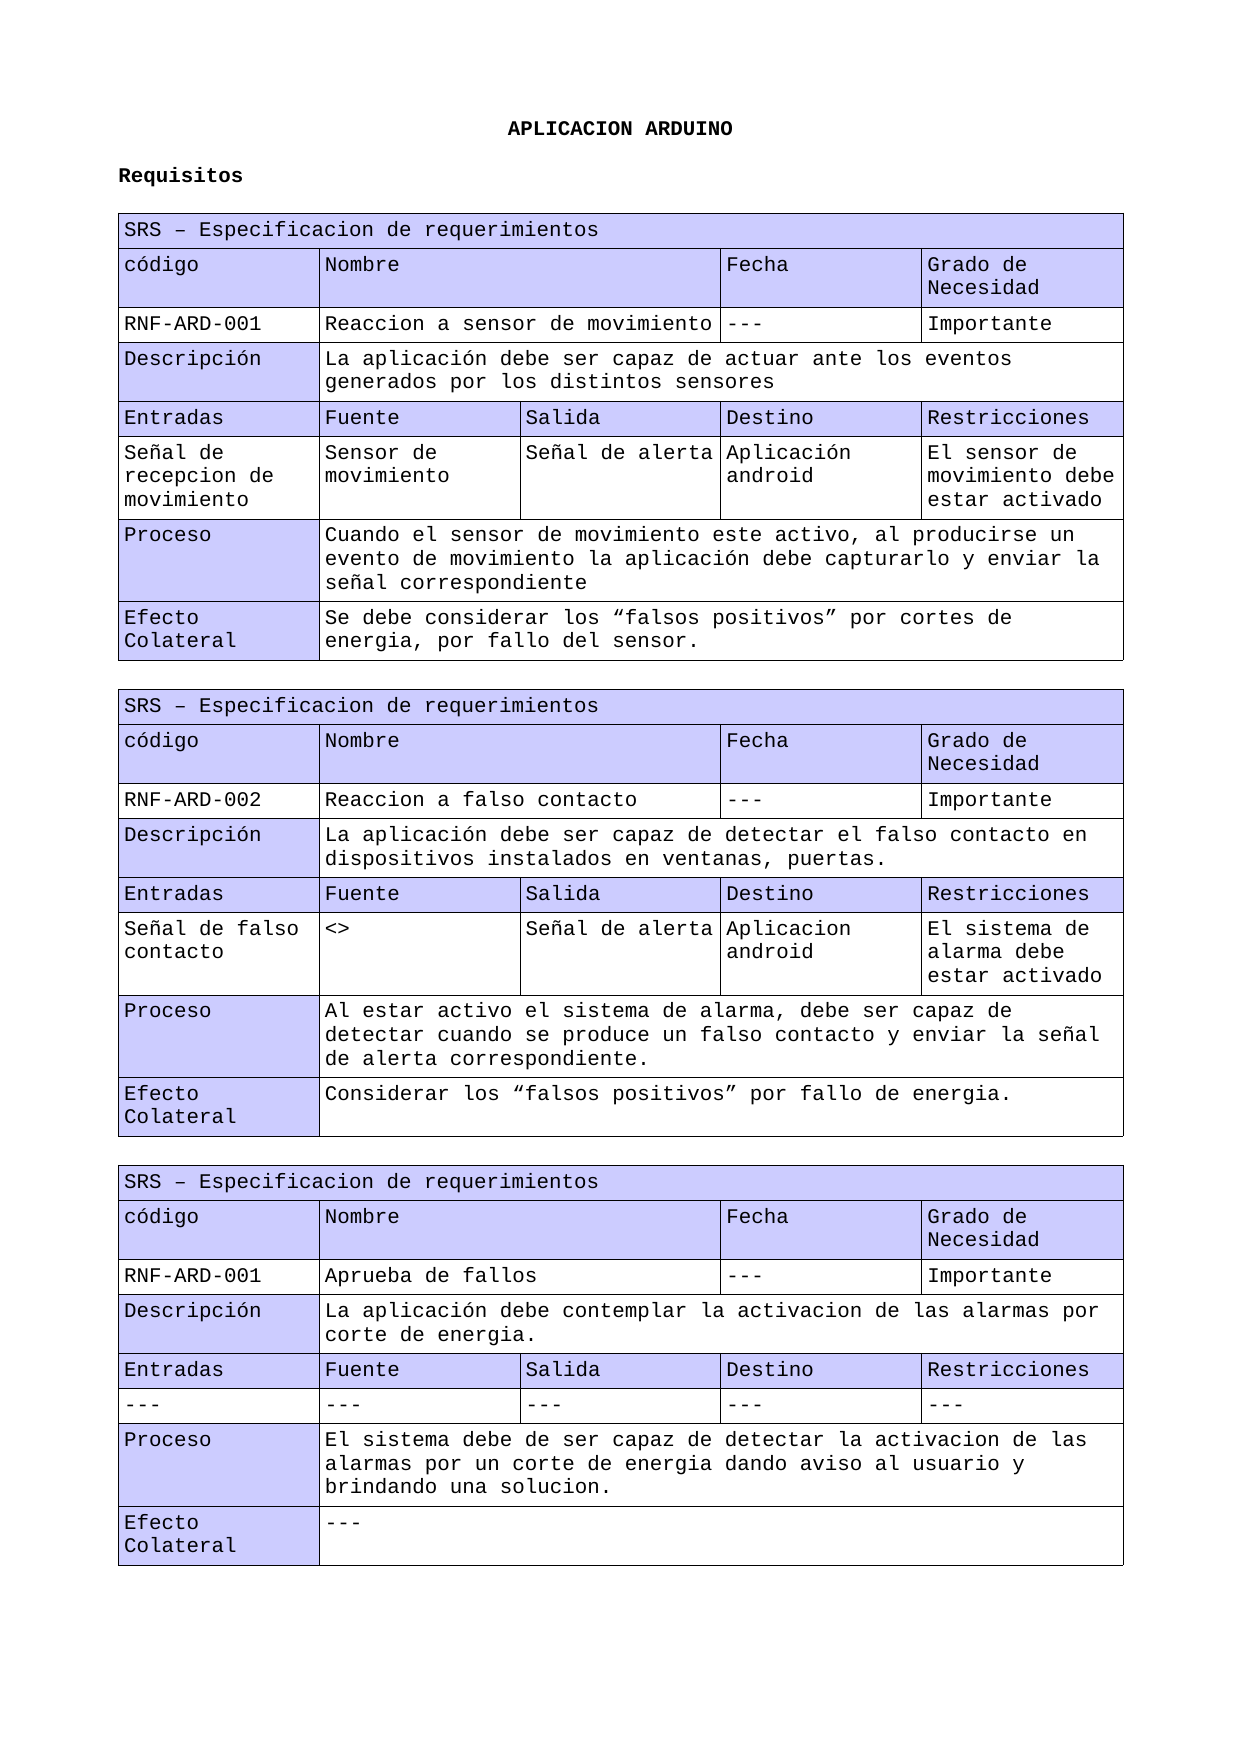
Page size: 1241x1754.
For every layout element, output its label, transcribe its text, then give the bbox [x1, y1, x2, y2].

table_cell Reaccion a falso contacto [320, 784, 720, 818]
table_cell --- [320, 1389, 520, 1423]
table_cell --- [721, 1260, 921, 1294]
table_cell Aplicacion android [721, 913, 921, 994]
table_cell código [119, 249, 319, 307]
table_cell --- [119, 1389, 319, 1423]
table_cell código [119, 725, 319, 783]
table_cell Restricciones [922, 878, 1123, 912]
table_cell --- [521, 1389, 720, 1423]
table_cell Señal de falso contacto [119, 913, 319, 994]
table_cell Salida [521, 878, 720, 912]
table_cell Grado de Necesidad [922, 725, 1123, 783]
table_cell --- [721, 784, 921, 818]
table_cell Fecha [721, 249, 921, 307]
text APLICACION ARDUINO [118, 118, 1122, 142]
table_cell Entradas [119, 1354, 319, 1388]
table_cell Destino [721, 1354, 921, 1388]
table_cell Señal de alerta [521, 437, 720, 518]
table_cell --- [922, 1389, 1123, 1423]
table_cell Señal de recepcion de movimiento [119, 437, 319, 518]
table_cell RNF-ARD-002 [119, 784, 319, 818]
table_cell Descripción [119, 343, 319, 401]
text Requisitos [118, 165, 1122, 189]
table_cell --- [320, 1507, 1123, 1565]
table_cell Salida [521, 402, 720, 436]
table_cell Fecha [721, 1201, 921, 1259]
table_cell Entradas [119, 402, 319, 436]
table_cell Al estar activo el sistema de alarma, debe ser capaz de detectar cuando se produce un falso contacto y enviar la señal de alerta correspondiente. [320, 996, 1123, 1077]
table_cell Señal de alerta [521, 913, 720, 994]
table_cell Fuente [320, 878, 520, 912]
table_cell Importante [922, 308, 1123, 342]
table_cell Salida [521, 1354, 720, 1388]
table_cell Aplicación android [721, 437, 921, 518]
table_cell Importante [922, 1260, 1123, 1294]
table_cell Cuando el sensor de movimiento este activo, al producirse un evento de movimiento la aplicación debe capturarlo y enviar la señal correspondiente [320, 520, 1123, 601]
table_cell Descripción [119, 1295, 319, 1353]
table_cell Destino [721, 878, 921, 912]
table_cell código [119, 1201, 319, 1259]
table_cell Proceso [119, 1424, 319, 1506]
table_cell El sensor de movimiento debe estar activado [922, 437, 1123, 518]
table_header SRS – Especificacion de requerimientos [119, 1166, 1123, 1200]
table_cell Considerar los “falsos positivos” por fallo de energia. [320, 1078, 1123, 1136]
table_cell RNF-ARD-001 [119, 1260, 319, 1294]
table_cell Importante [922, 784, 1123, 818]
table_cell Nombre [320, 725, 720, 783]
table_cell La aplicación debe ser capaz de actuar ante los eventos generados por los distintos sensores [320, 343, 1123, 401]
table_cell <> [320, 913, 520, 994]
table_cell --- [721, 1389, 921, 1423]
table_cell RNF-ARD-001 [119, 308, 319, 342]
table_cell Fuente [320, 1354, 520, 1388]
table_cell La aplicación debe ser capaz de detectar el falso contacto en dispositivos instalados en ventanas, puertas. [320, 819, 1123, 877]
table_cell Efecto Colateral [119, 602, 319, 660]
table_cell La aplicación debe contemplar la activacion de las alarmas por corte de energia. [320, 1295, 1123, 1353]
table_cell Fecha [721, 725, 921, 783]
table_cell Grado de Necesidad [922, 1201, 1123, 1259]
table_cell --- [721, 308, 921, 342]
table_cell Aprueba de fallos [320, 1260, 720, 1294]
table_cell Nombre [320, 249, 720, 307]
table_cell Reaccion a sensor de movimiento [320, 308, 720, 342]
table_cell Nombre [320, 1201, 720, 1259]
table_cell Proceso [119, 996, 319, 1077]
table_cell Restricciones [922, 402, 1123, 436]
table_cell Se debe considerar los “falsos positivos” por cortes de energia, por fallo del sensor. [320, 602, 1123, 660]
table_header SRS – Especificacion de requerimientos [119, 214, 1123, 248]
table_cell Efecto Colateral [119, 1078, 319, 1136]
table_cell Sensor de movimiento [320, 437, 520, 518]
table_header SRS – Especificacion de requerimientos [119, 690, 1123, 724]
table_cell Descripción [119, 819, 319, 877]
table_cell Grado de Necesidad [922, 249, 1123, 307]
table_cell Destino [721, 402, 921, 436]
table_cell Proceso [119, 520, 319, 601]
table_cell Fuente [320, 402, 520, 436]
table_cell Efecto Colateral [119, 1507, 319, 1565]
table_cell El sistema debe de ser capaz de detectar la activacion de las alarmas por un corte de energia dando aviso al usuario y brindando una solucion. [320, 1424, 1123, 1506]
table_cell Entradas [119, 878, 319, 912]
table_cell El sistema de alarma debe estar activado [922, 913, 1123, 994]
table_cell Restricciones [922, 1354, 1123, 1388]
